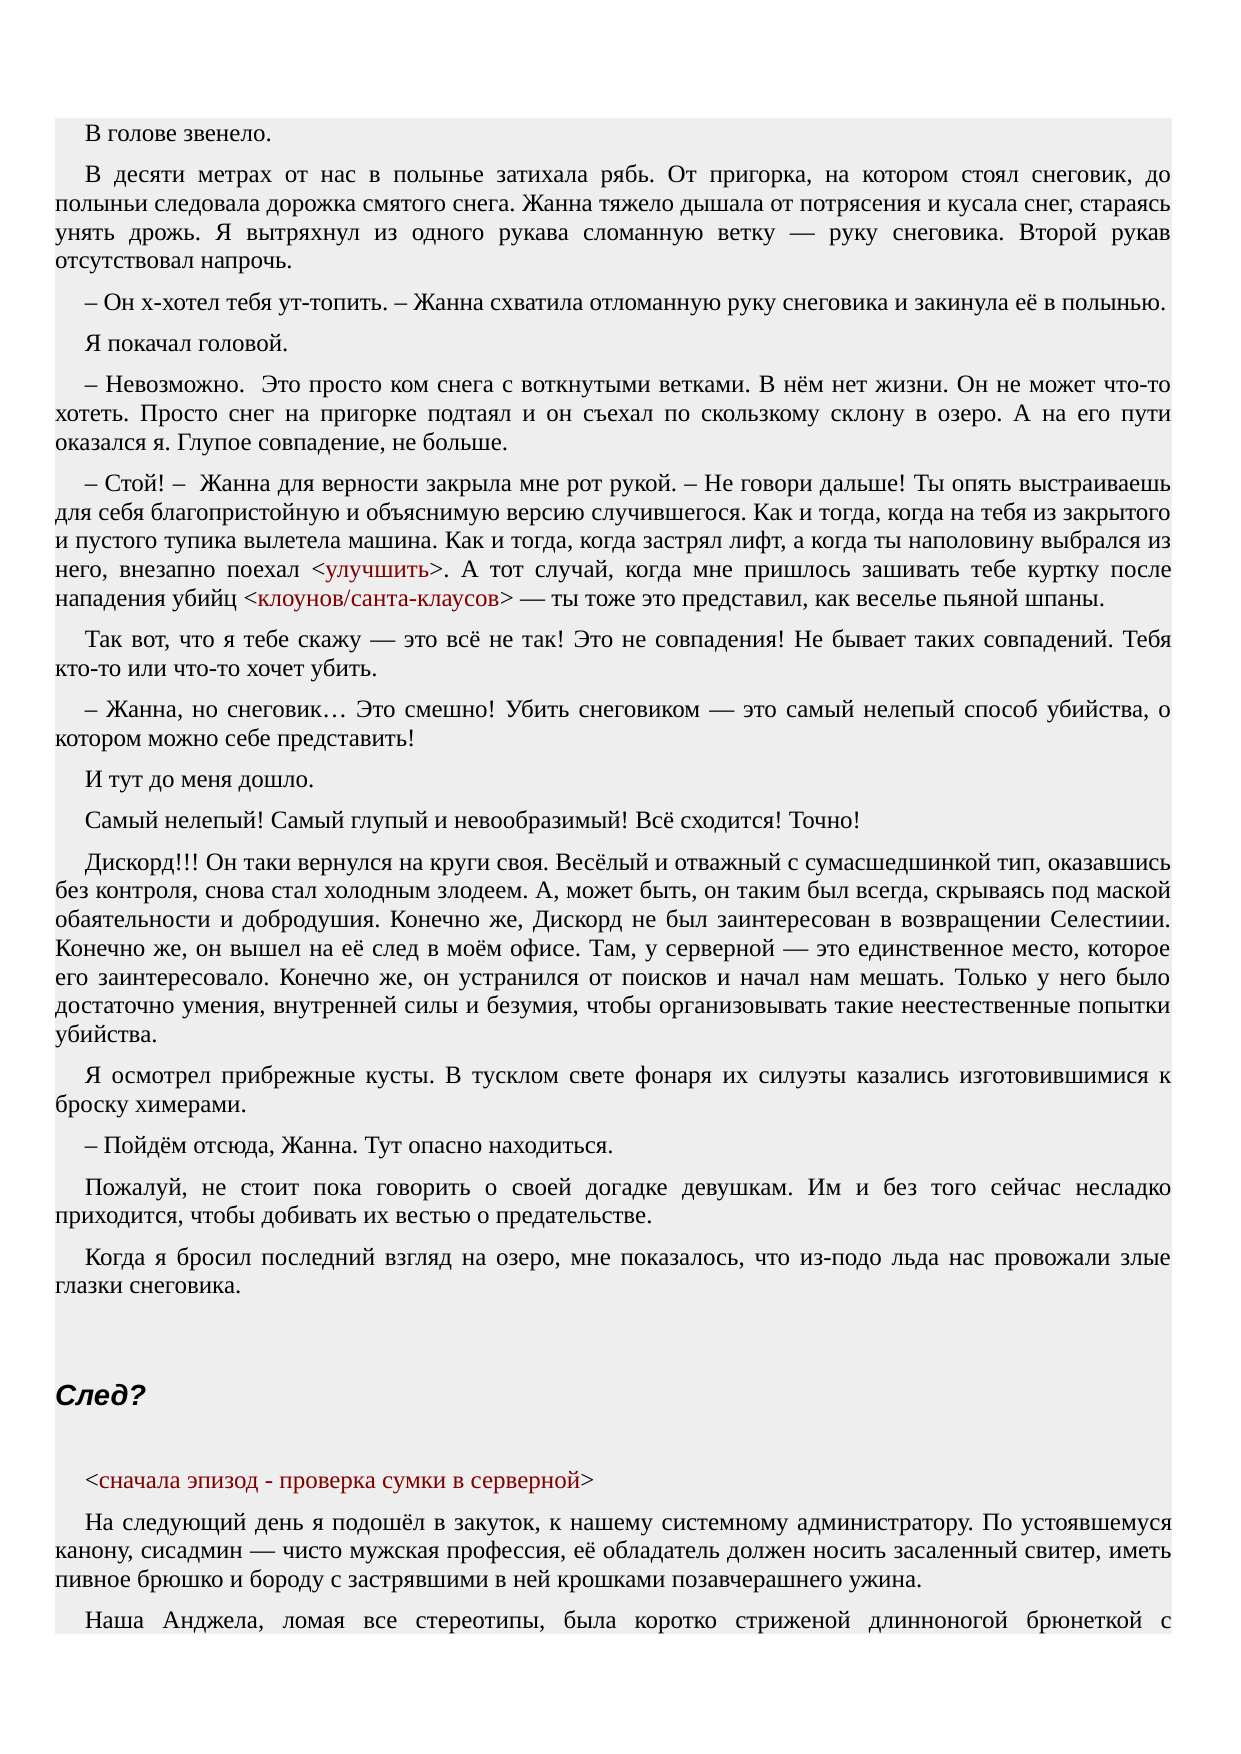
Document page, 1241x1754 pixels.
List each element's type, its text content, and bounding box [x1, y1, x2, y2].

text Так вот, что я тебе скажу — это всё не так! Это не совпадения! Не бывает таких совпадений. Тебя кто-то или что-то хочет убить. [55, 624, 1172, 682]
text Я покачал головой. [55, 328, 1172, 357]
text – Невозможно. Это просто ком снега с воткнутыми ветками. В нём нет жизни. Он не может что-то хотеть. Просто снег на пригорке подтаял и он съехал по скользкому склону в озеро. А на его пути оказался я. Глупое совпадение, не больше. [55, 369, 1172, 456]
text На следующий день я подошёл в закуток, к нашему системному администратору. По устоявшемуся канону, сисадмин — чисто мужская профессия, её обладатель должен носить засаленный свитер, иметь пивное брюшко и бороду с застрявшими в ней крошками позавчерашнего ужина. [55, 1507, 1172, 1593]
text И тут до меня дошло. [55, 764, 1172, 793]
text В десяти метрах от нас в полынье затихала рябь. От пригорка, на котором стоял снеговик, до полыньи следовала дорожка смятого снега. Жанна тяжело дышала от потрясения и кусала снег, стараясь унять дрожь. Я вытряхнул из одного рукава сломанную ветку — руку снеговика. Второй рукав отсутствовал напрочь. [55, 159, 1172, 274]
text Наша Анджела, ломая все стереотипы, была коротко стриженой длинноногой брюнеткой с [55, 1605, 1172, 1634]
text Когда я бросил последний взгляд на озеро, мне показалось, что из-подо льда нас провожали злые глазки снеговика. [55, 1242, 1172, 1299]
text Дискорд!!! Он таки вернулся на круги своя. Весёлый и отважный с сумасшедшинкой тип, оказавшись без контроля, снова стал холодным злодеем. А, может быть, он таким был всегда, скрываясь под маской обаятельности и добродушия. Конечно же, Дискорд не был заинтересован в возвращении Селестиии. Конечно же, он вышел на её след в моём офисе. Там, у серверной — это единственное место, которое его заинтересовало. Конечно же, он устранился от поисков и начал нам мешать. Только у него было достаточно умения, внутренней силы и безумия, чтобы организовывать такие неестественные попытки убийства. [55, 847, 1172, 1048]
text Пожалуй, не стоит пока говорить о своей догадке девушкам. Им и без того сейчас несладко приходится, чтобы добивать их вестью о предательстве. [55, 1172, 1172, 1229]
text – Стой! – Жанна для верности закрыла мне рот рукой. – Не говори дальше! Ты опять выстраиваешь для себя благопристойную и объяснимую версию случившегося. Как и тогда, когда на тебя из закрытого и пустого тупика вылетела машина. Как и тогда, когда застрял лифт, а когда ты наполовину выбрался из него, внезапно поехал <улучшить>. А тот случай, когда мне пришлось зашивать тебе куртку после нападения убийц <клоунов/санта-клаусов> — ты тоже это представил, как веселье пьяной шпаны. [55, 468, 1172, 612]
text – Жанна, но снеговик… Это смешно! Убить снеговиком — это самый нелепый способ убийства, о котором можно себе представить! [55, 694, 1172, 752]
text Я осмотрел прибрежные кусты. В тусклом свете фонаря их силуэты казались изготовившимися к броску химерами. [55, 1061, 1172, 1118]
text В голове звенело. [55, 118, 1172, 147]
text – Пойдём отсюда, Жанна. Тут опасно находиться. [55, 1131, 1172, 1159]
subtitle След? [55, 1378, 1172, 1412]
text <сначала эпизод - проверка сумки в серверной> [55, 1465, 1172, 1494]
text Самый нелепый! Самый глупый и невообразимый! Всё сходится! Точно! [55, 806, 1172, 834]
text – Он х-хотел тебя ут-топить. – Жанна схватила отломанную руку снеговика и закинула её в полынью. [55, 287, 1172, 316]
